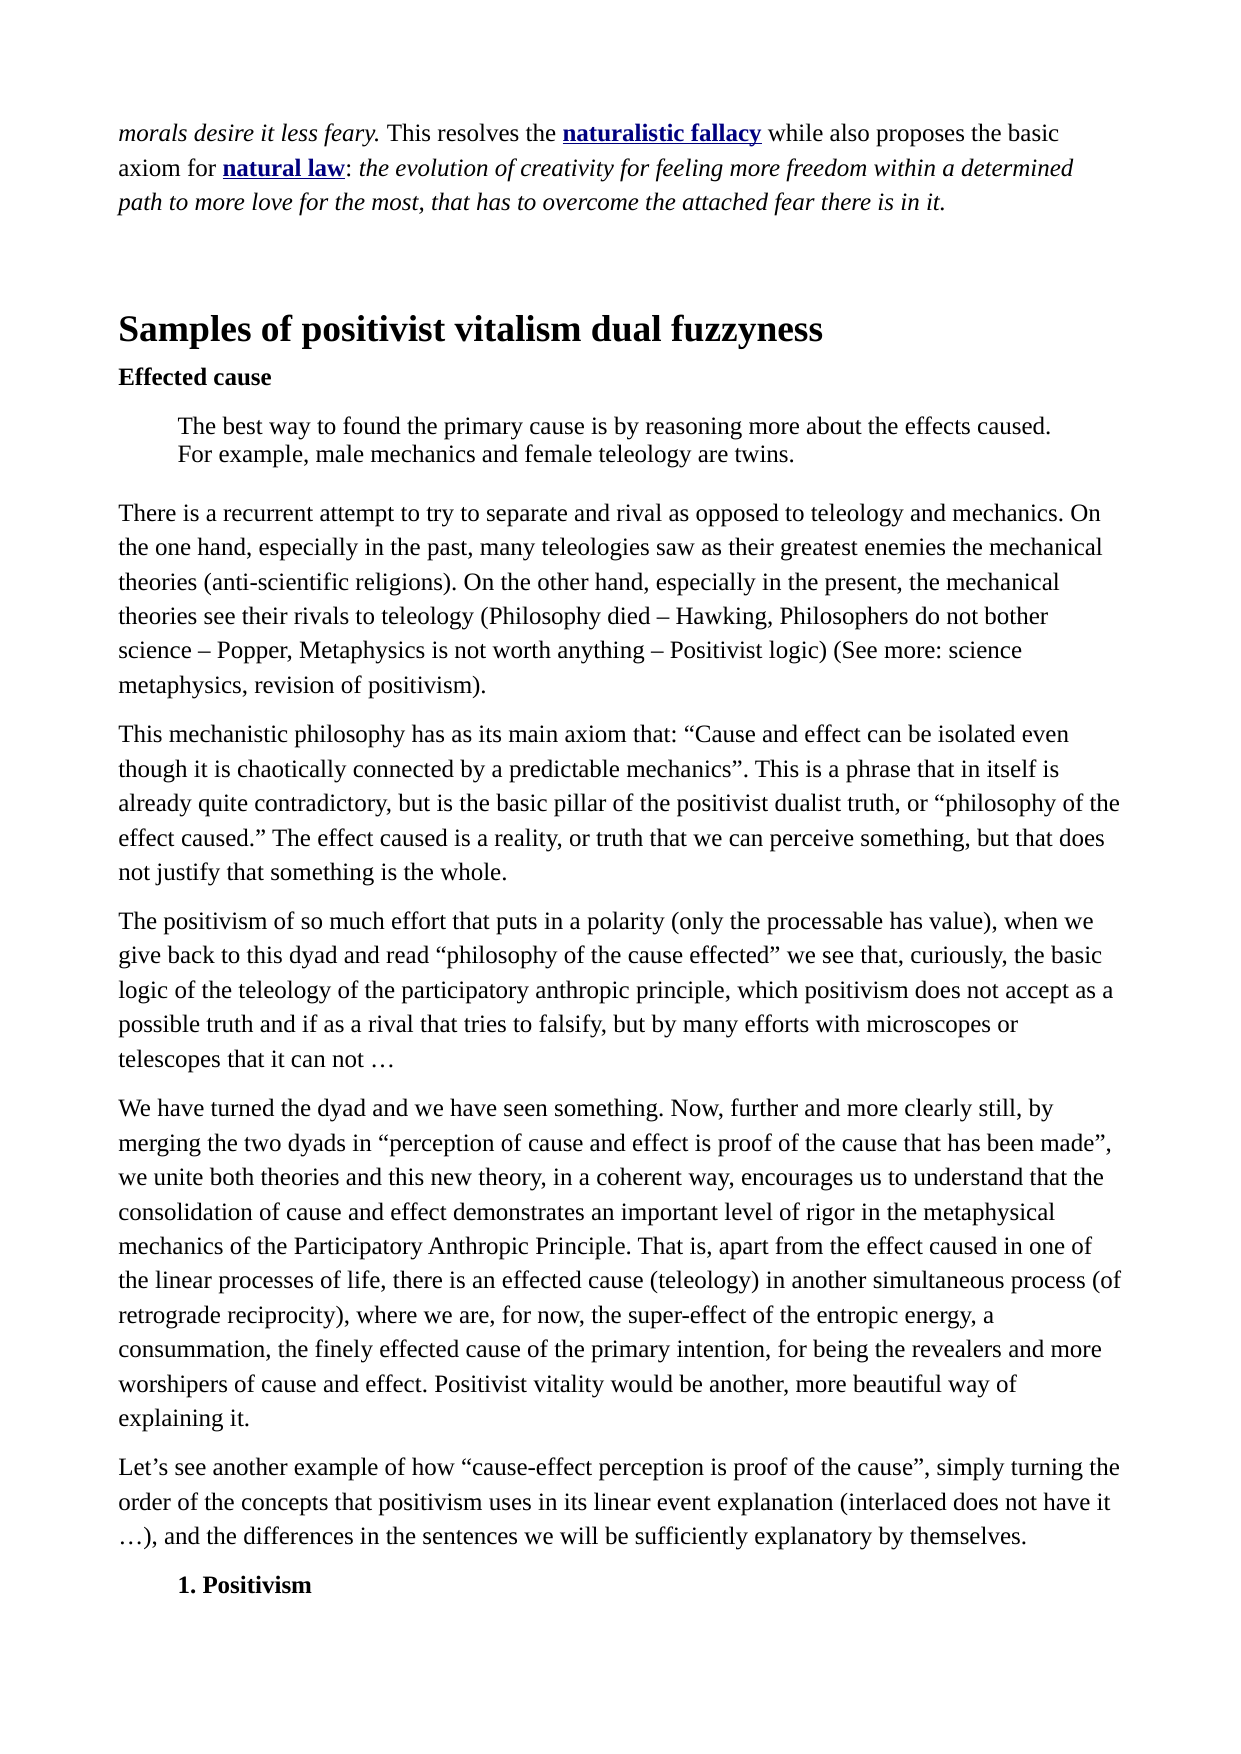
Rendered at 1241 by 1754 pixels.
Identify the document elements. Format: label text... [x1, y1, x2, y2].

text 1. Positivism [177, 1571, 1063, 1599]
text There is a recurrent attempt to try to separate and rival as opposed to teleology and mechanics. On the one hand, especially in the past, many teleologies saw as their greatest enemies the mechanical theories (anti-scientific religions). On the other hand, especially in the present, the mechanical theories see their rivals to teleology (Philosophy died – Hawking, Philosophers do not bother science – Popper, Metaphysics is not worth anything – Positivist logic) (See more: science metaphysics, revision of positivism). [118, 498, 1122, 699]
text morals desire it less feary. This resolves the naturalistic fallacy while also proposes the basic axiom for natural law: the evolution of creativity for feeling more freedom within a determined path to more love for the most, that has to overcome the attached fear there is in it. [118, 118, 1122, 216]
text Let’s see another example of how “cause-effect perception is proof of the cause”, simply turning the order of the concepts that positivism uses in its linear event explanation (interlaced does not have it …), and the differences in the sentences we will be sufficiently explanatory by themselves. [118, 1452, 1122, 1550]
text This mechanistic philosophy has as its main axiom that: “Cause and effect can be isolated even though it is chaotically connected by a predictable mechanics”. This is a phrase that in itself is already quite contradictory, but is the basic pillar of the positivist dualist truth, or “philosophy of the effect caused.” The effect caused is a reality, or truth that we can perceive something, but that does not justify that something is the whole. [118, 719, 1122, 886]
subtitle Samples of positivist vitalism dual fuzzyness [118, 306, 1122, 349]
text We have turned the dyad and we have seen something. Now, further and more clearly still, by merging the two dyads in “perception of cause and effect is proof of the cause that has been made”, we unite both theories and this new theory, in a coherent way, encourages us to understand that the consolidation of cause and effect demonstrates an important level of rigor in the metaphysical mechanics of the Participatory Anthropic Principle. That is, apart from the effect caused in one of the linear processes of life, there is an effected cause (teleology) in another simultaneous process (of retrograde reciprocity), where we are, for now, the super-effect of the entropic energy, a consummation, the finely effected cause of the primary intention, for being the revealers and more worshipers of cause and effect. Positivist vitality would be another, more beautiful way of explaining it. [118, 1093, 1122, 1432]
text The positivism of so much effort that puts in a polarity (only the processable has value), when we give back to this dyad and read “philosophy of the cause effected” we see that, curiously, the basic logic of the teleology of the participatory anthropic principle, which positivism does not accept as a possible truth and if as a rival that tries to falsify, but by many efforts with microscopes or telescopes that it can not … [118, 906, 1122, 1073]
text The best way to found the primary cause is by reasoning more about the effects caused. For example, male mechanics and female teleology are twins. [177, 411, 1063, 468]
text Effected cause [118, 362, 1122, 390]
